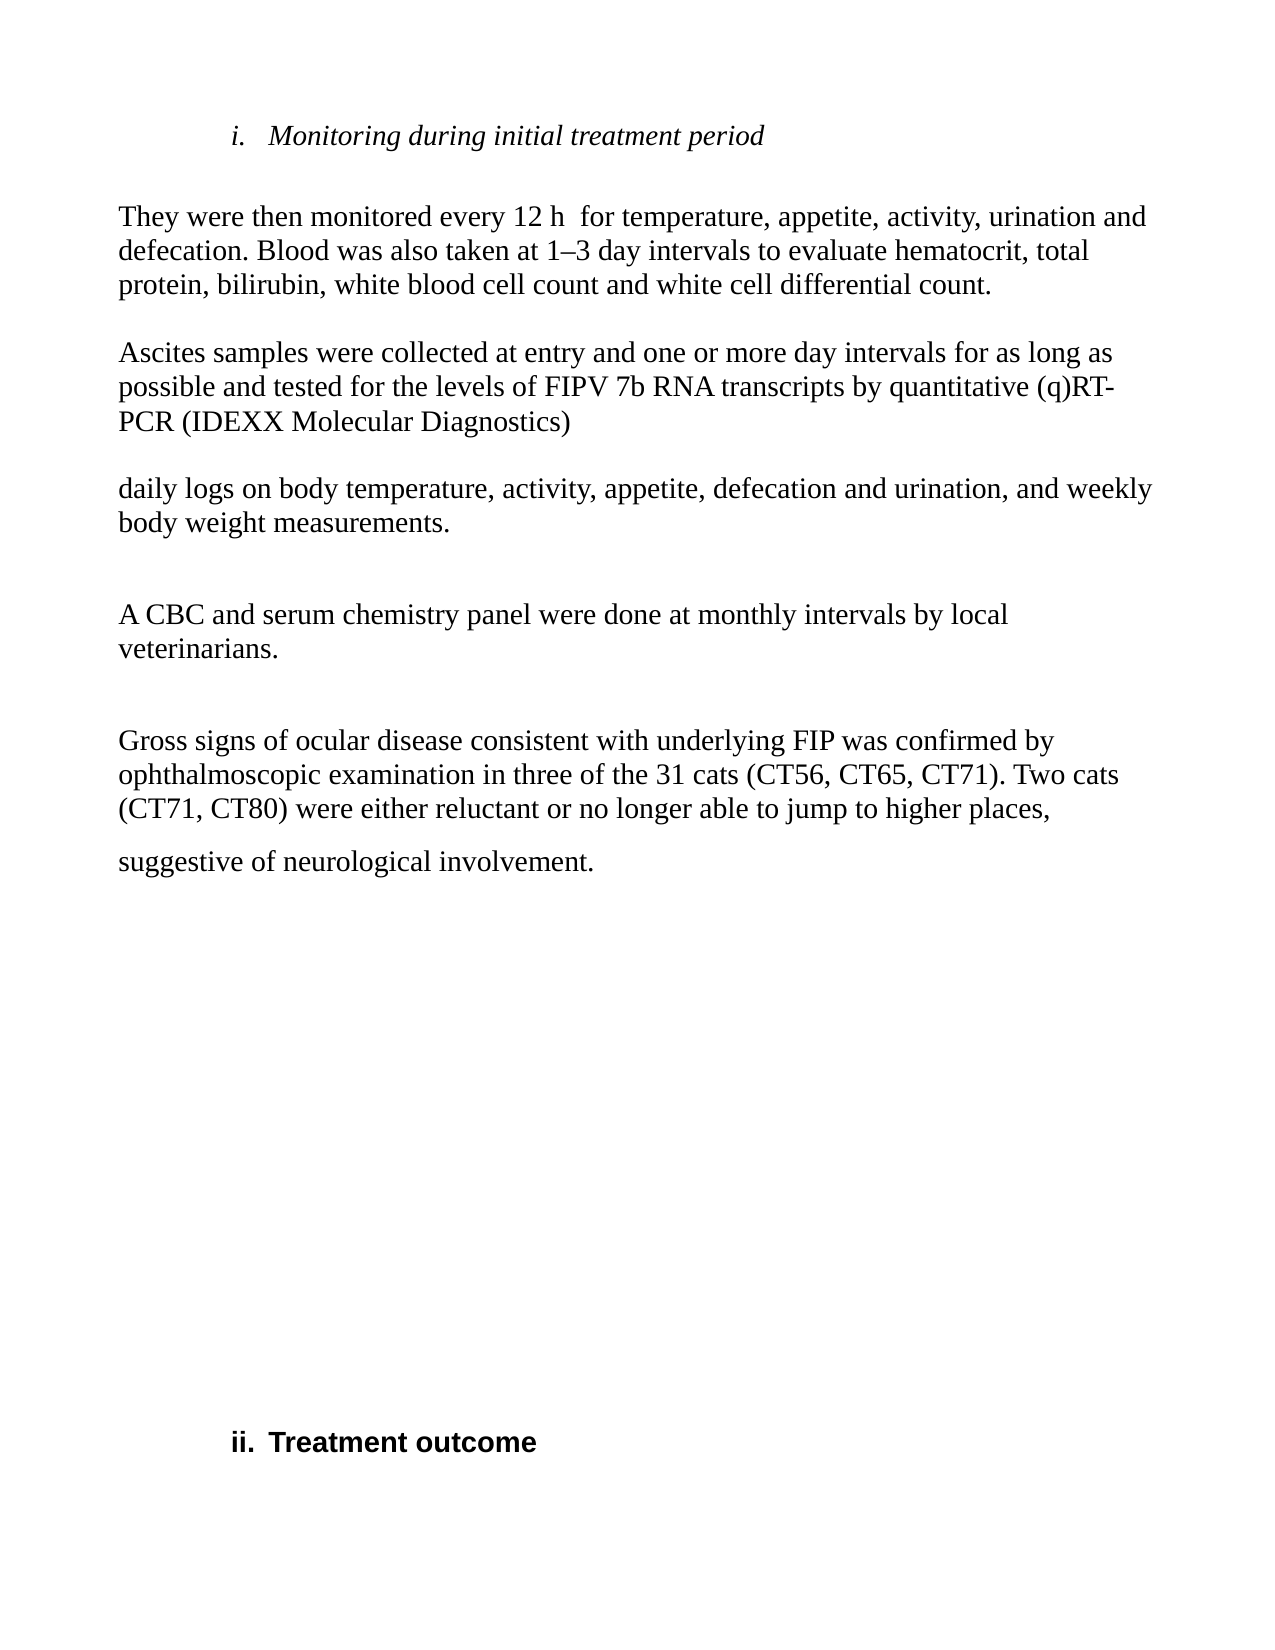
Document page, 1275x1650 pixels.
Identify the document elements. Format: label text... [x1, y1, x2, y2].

text They were then monitored every 12 h for temperature, appetite, activity, urination and defecation. Blood was also taken at 1–3 day intervals to evaluate hematocrit, total protein, bilirubin, white blood cell count and white cell differential count. [118, 198, 1157, 301]
text Gross signs of ocular disease consistent with underlying FIP was confirmed by ophthalmoscopic examination in three of the 31 cats (CT56, CT65, CT71). Two cats (CT71, CT80) were either reluctant or no longer able to jump to higher places, suggestive of neurological involvement. [118, 723, 1157, 883]
text Ascites samples were collected at entry and one or more day intervals for as long as possible and tested for the levels of FIPV 7b RNA transcripts by quantitative (q)RT-PCR (IDEXX Molecular Diagnostics) [118, 335, 1157, 437]
subtitle Monitoring during initial treatment period [231, 118, 1157, 152]
subtitle Treatment outcome [231, 1425, 1157, 1459]
text daily logs on body temperature, activity, appetite, defecation and urination, and weekly body weight measurements. [118, 471, 1157, 539]
text A CBC and serum chemistry panel were done at monthly intervals by local veterinarians. [118, 597, 1157, 665]
